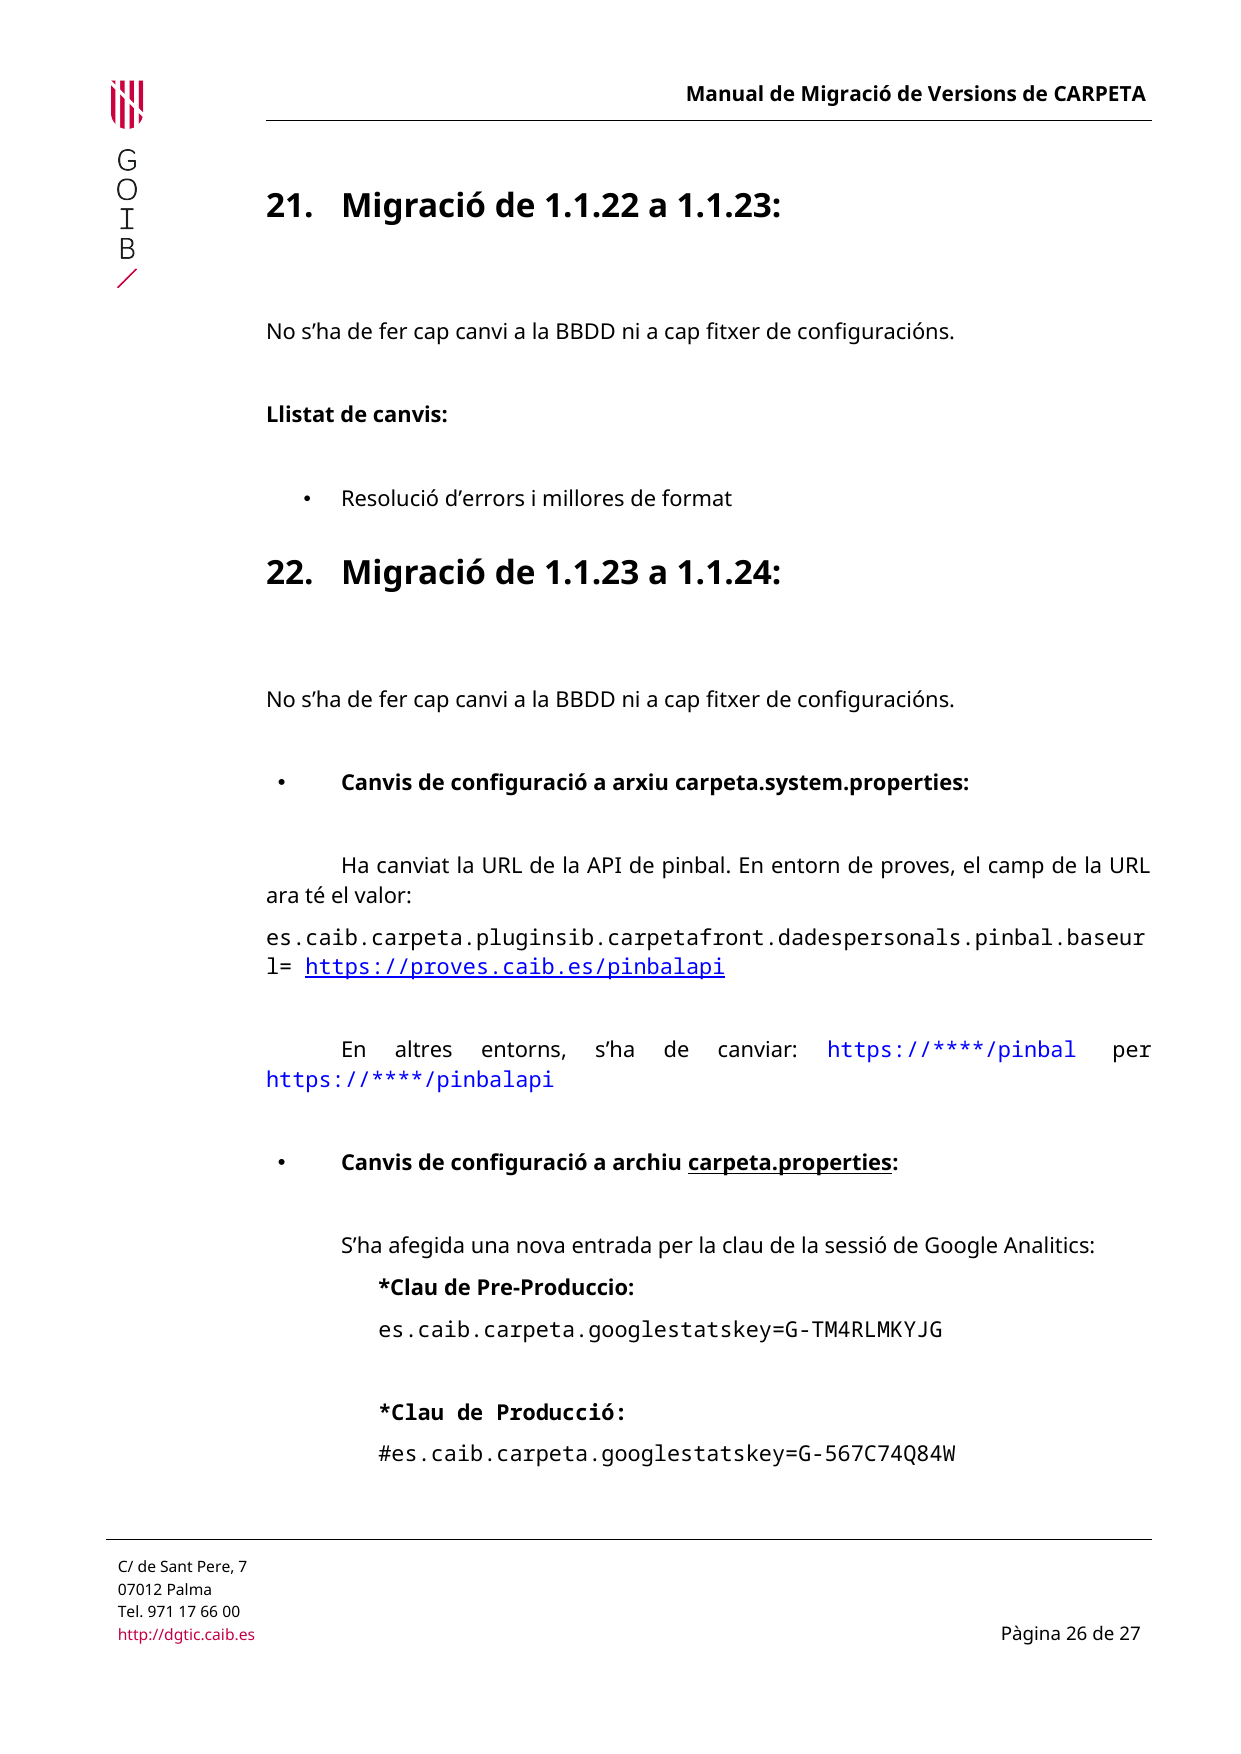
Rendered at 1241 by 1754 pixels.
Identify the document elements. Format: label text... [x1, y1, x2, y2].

text Ha canviat la URL de la API de pinbal. En entorn de proves, el camp de la URL ara té el valor: [266, 850, 1152, 910]
list Canvis de configuració a archiu carpeta.properties: [278, 1147, 1152, 1177]
text es.caib.carpeta.googlestatskey=G-TM4RLMKYJG [378, 1313, 1152, 1343]
text En altres entorns, s’ha de canviar: https://****/pinbal per https://****/pinbalapi [266, 1034, 1152, 1094]
text No s’ha de fer cap canvi a la BBDD ni a cap fitxer de configuracións. [266, 316, 1152, 346]
text Llistat de canvis: [266, 399, 1152, 429]
picture [82, 57, 172, 319]
list Resolució d’errors i millores de format [303, 482, 1152, 512]
text No s’ha de fer cap canvi a la BBDD ni a cap fitxer de configuracións. [266, 684, 1152, 714]
text es.caib.carpeta.pluginsib.carpetafront.dadespersonals.pinbal.baseurl= https://proves.caib.es/pinbalapi [266, 921, 1152, 981]
text #es.caib.carpeta.googlestatskey=G-567C74Q84W [378, 1438, 1152, 1468]
text S’ha afegida una nova entrada per la clau de la sessió de Google Analitics: [266, 1230, 1152, 1260]
text *Clau de Producció: [378, 1397, 1152, 1426]
subtitle Migració de 1.1.22 a 1.1.23: [266, 181, 1152, 227]
list Canvis de configuració a arxiu carpeta.system.properties: [278, 767, 1152, 797]
text *Clau de Pre-Produccio: [378, 1272, 1152, 1302]
subtitle Migració de 1.1.23 a 1.1.24: [266, 549, 1152, 594]
